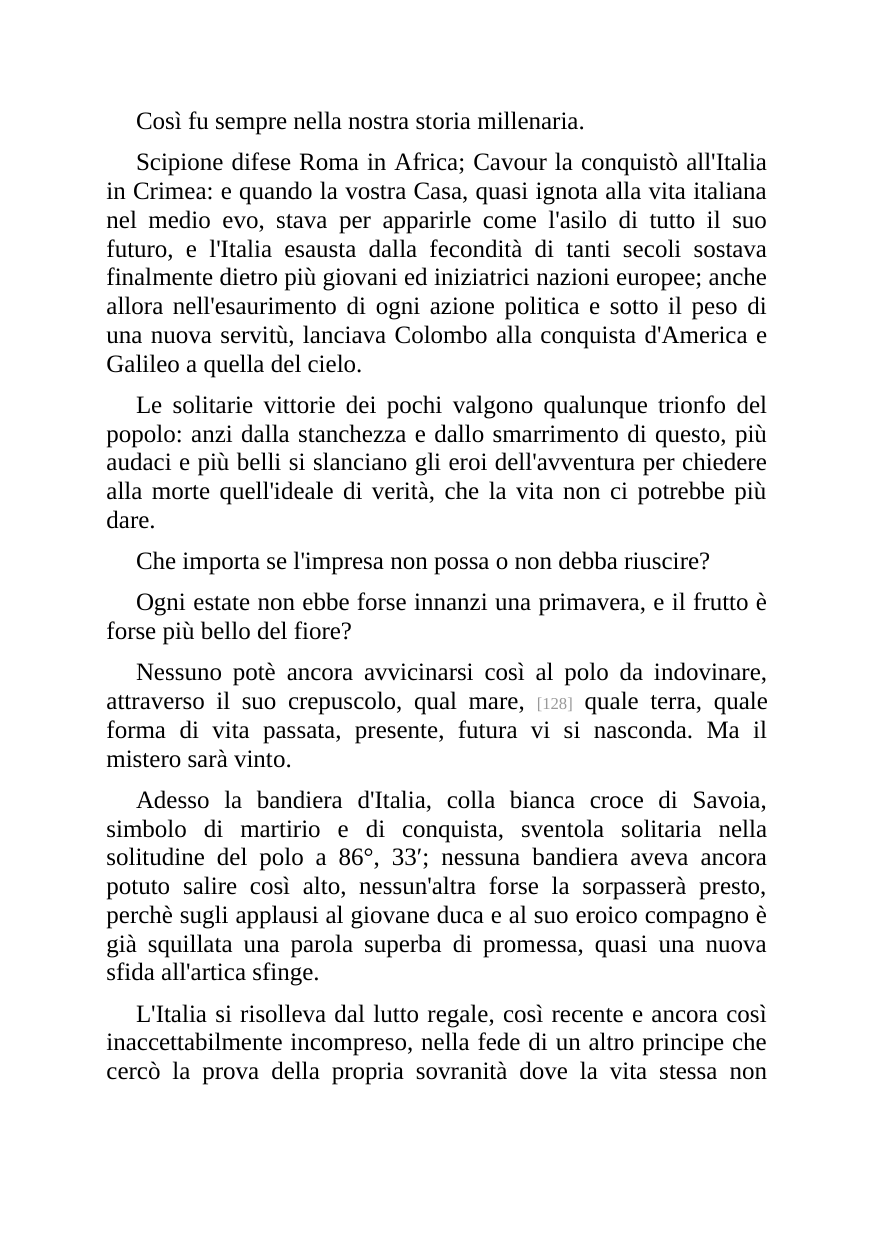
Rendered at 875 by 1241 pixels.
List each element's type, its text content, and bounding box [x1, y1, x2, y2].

text Che importa se l'impresa non possa o non debba riuscire? [106, 546, 768, 575]
text L'Italia si risolleva dal lutto regale, così recente e ancora così inaccettabilmente incompreso, nella fede di un altro principe che cercò la prova della propria sovranità dove la vita stessa non [106, 999, 768, 1085]
text Così fu sempre nella nostra storia millenaria. [106, 106, 768, 135]
text Nessuno potè ancora avvicinarsi così al polo da indovinare, attraverso il suo crepuscolo, qual mare, [128] quale terra, quale forma di vita passata, presente, futura vi si nasconda. Ma il mistero sarà vinto. [106, 657, 768, 772]
text Adesso la bandiera d'Italia, colla bianca croce di Savoia, simbolo di martirio e di conquista, sventola solitaria nella solitudine del polo a 86°, 33′; nessuna bandiera aveva ancora potuto salire così alto, nessun'altra forse la sorpasserà presto, perchè sugli applausi al giovane duca e al suo eroico compagno è già squillata una parola superba di promessa, quasi una nuova sfida all'artica sfinge. [106, 785, 768, 986]
text Ogni estate non ebbe forse innanzi una primavera, e il frutto è forse più bello del fiore? [106, 587, 768, 645]
text Scipione difese Roma in Africa; Cavour la conquistò all'Italia in Crimea: e quando la vostra Casa, quasi ignota alla vita italiana nel medio evo, stava per apparirle come l'asilo di tutto il suo futuro, e l'Italia esausta dalla fecondità di tanti secoli sostava finalmente dietro più giovani ed iniziatrici nazioni europee; anche allora nell'esaurimento di ogni azione politica e sotto il peso di una nuova servitù, lanciava Colombo alla conquista d'America e Galileo a quella del cielo. [106, 147, 768, 377]
text Le solitarie vittorie dei pochi valgono qualunque trionfo del popolo: anzi dalla stanchezza e dallo smarrimento di questo, più audaci e più belli si slanciano gli eroi dell'avventura per chiedere alla morte quell'ideale di verità, che la vita non ci potrebbe più dare. [106, 390, 768, 534]
